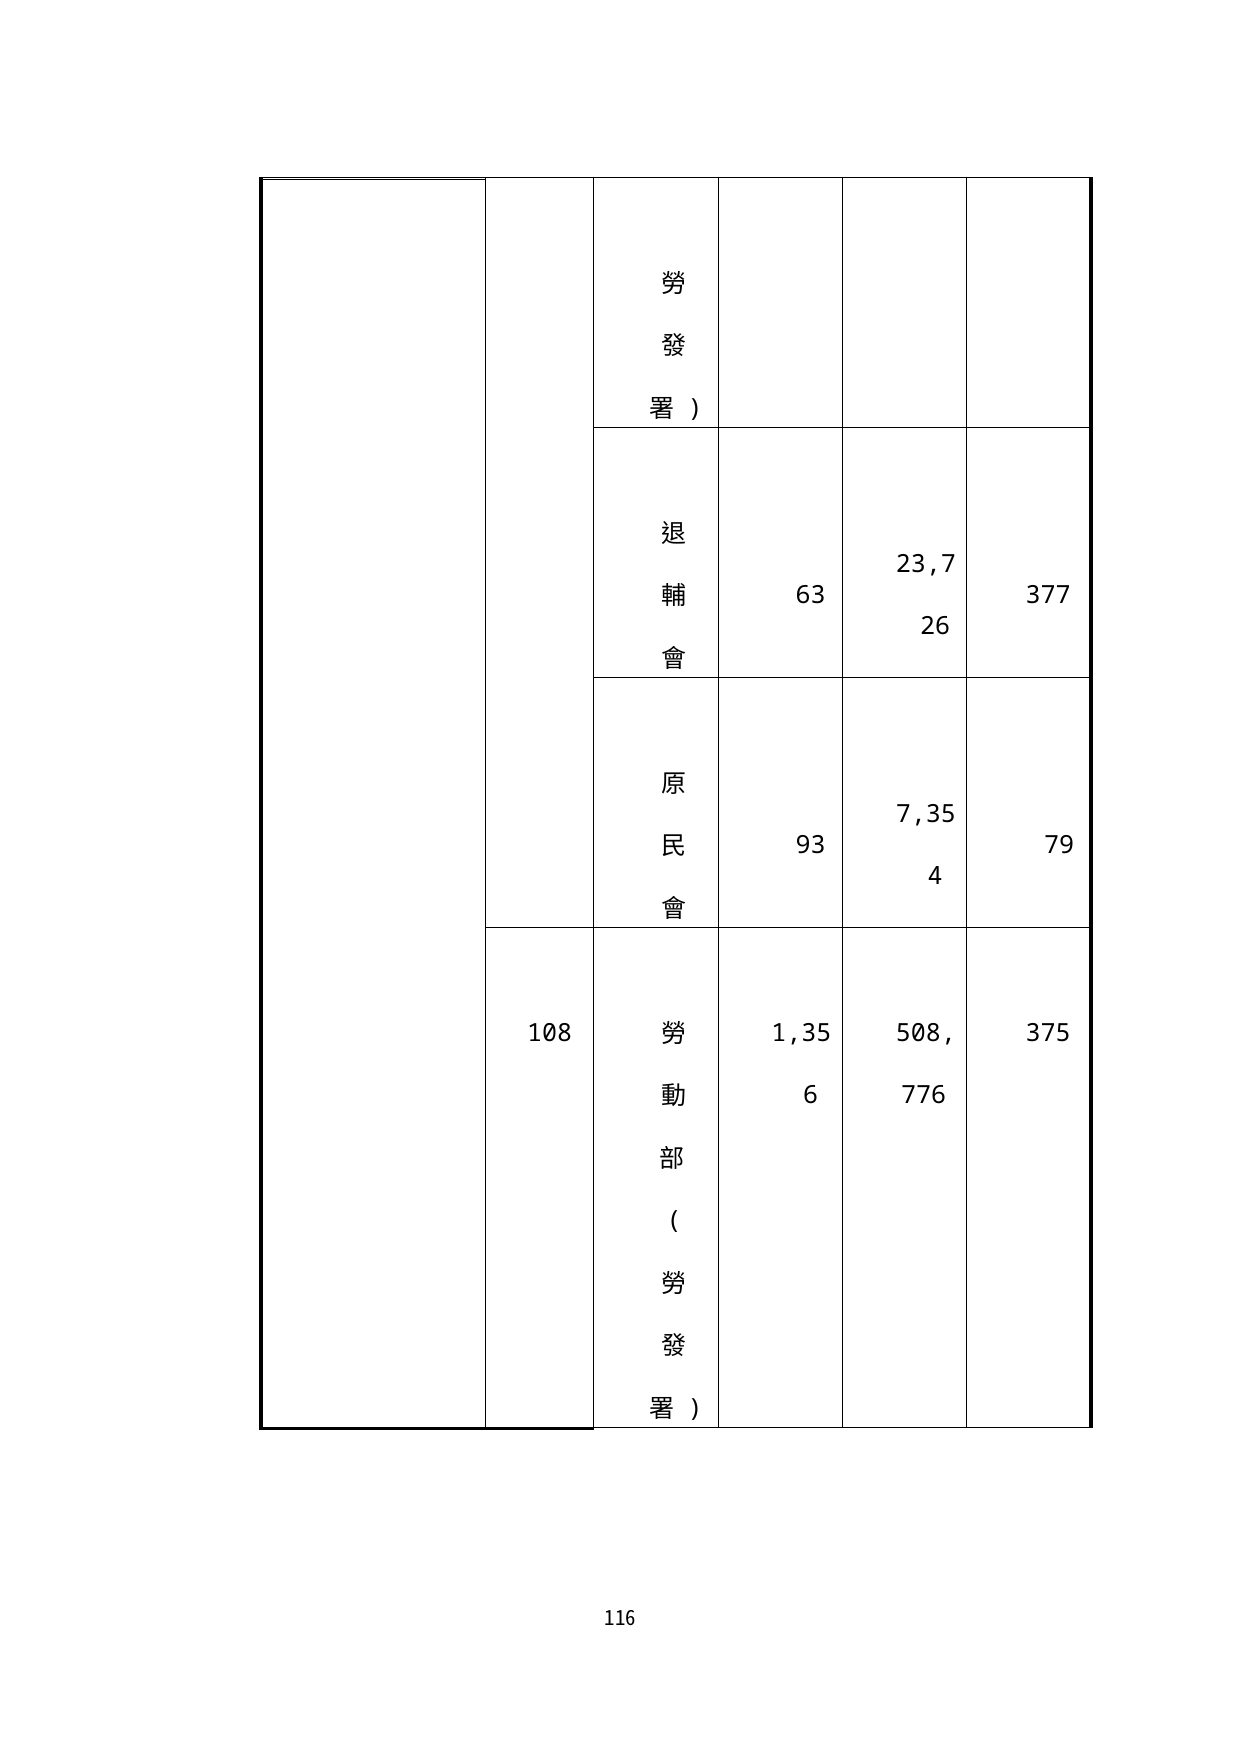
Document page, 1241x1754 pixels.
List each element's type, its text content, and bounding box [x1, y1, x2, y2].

table_cell 原民會 [594, 678, 718, 927]
table_cell [263, 180, 485, 1427]
table_cell 375 [967, 928, 1089, 1427]
table_cell 79 [967, 678, 1089, 927]
table_cell 7,354 [843, 678, 966, 927]
table_cell 63 [719, 428, 842, 677]
table_cell 勞發署) [594, 178, 718, 427]
table_cell 23,726 [843, 428, 966, 677]
table_cell 93 [719, 678, 842, 927]
table_cell 108 [486, 928, 593, 1427]
table_cell 508,776 [843, 928, 966, 1427]
table_cell [719, 178, 842, 427]
table_cell 勞動部(勞發署) [594, 928, 718, 1427]
table_cell 退輔會 [594, 428, 718, 677]
table_cell 1,356 [719, 928, 842, 1427]
table_cell [843, 178, 966, 427]
table_cell [486, 178, 593, 927]
table_cell [967, 178, 1089, 427]
table_cell 377 [967, 428, 1089, 677]
